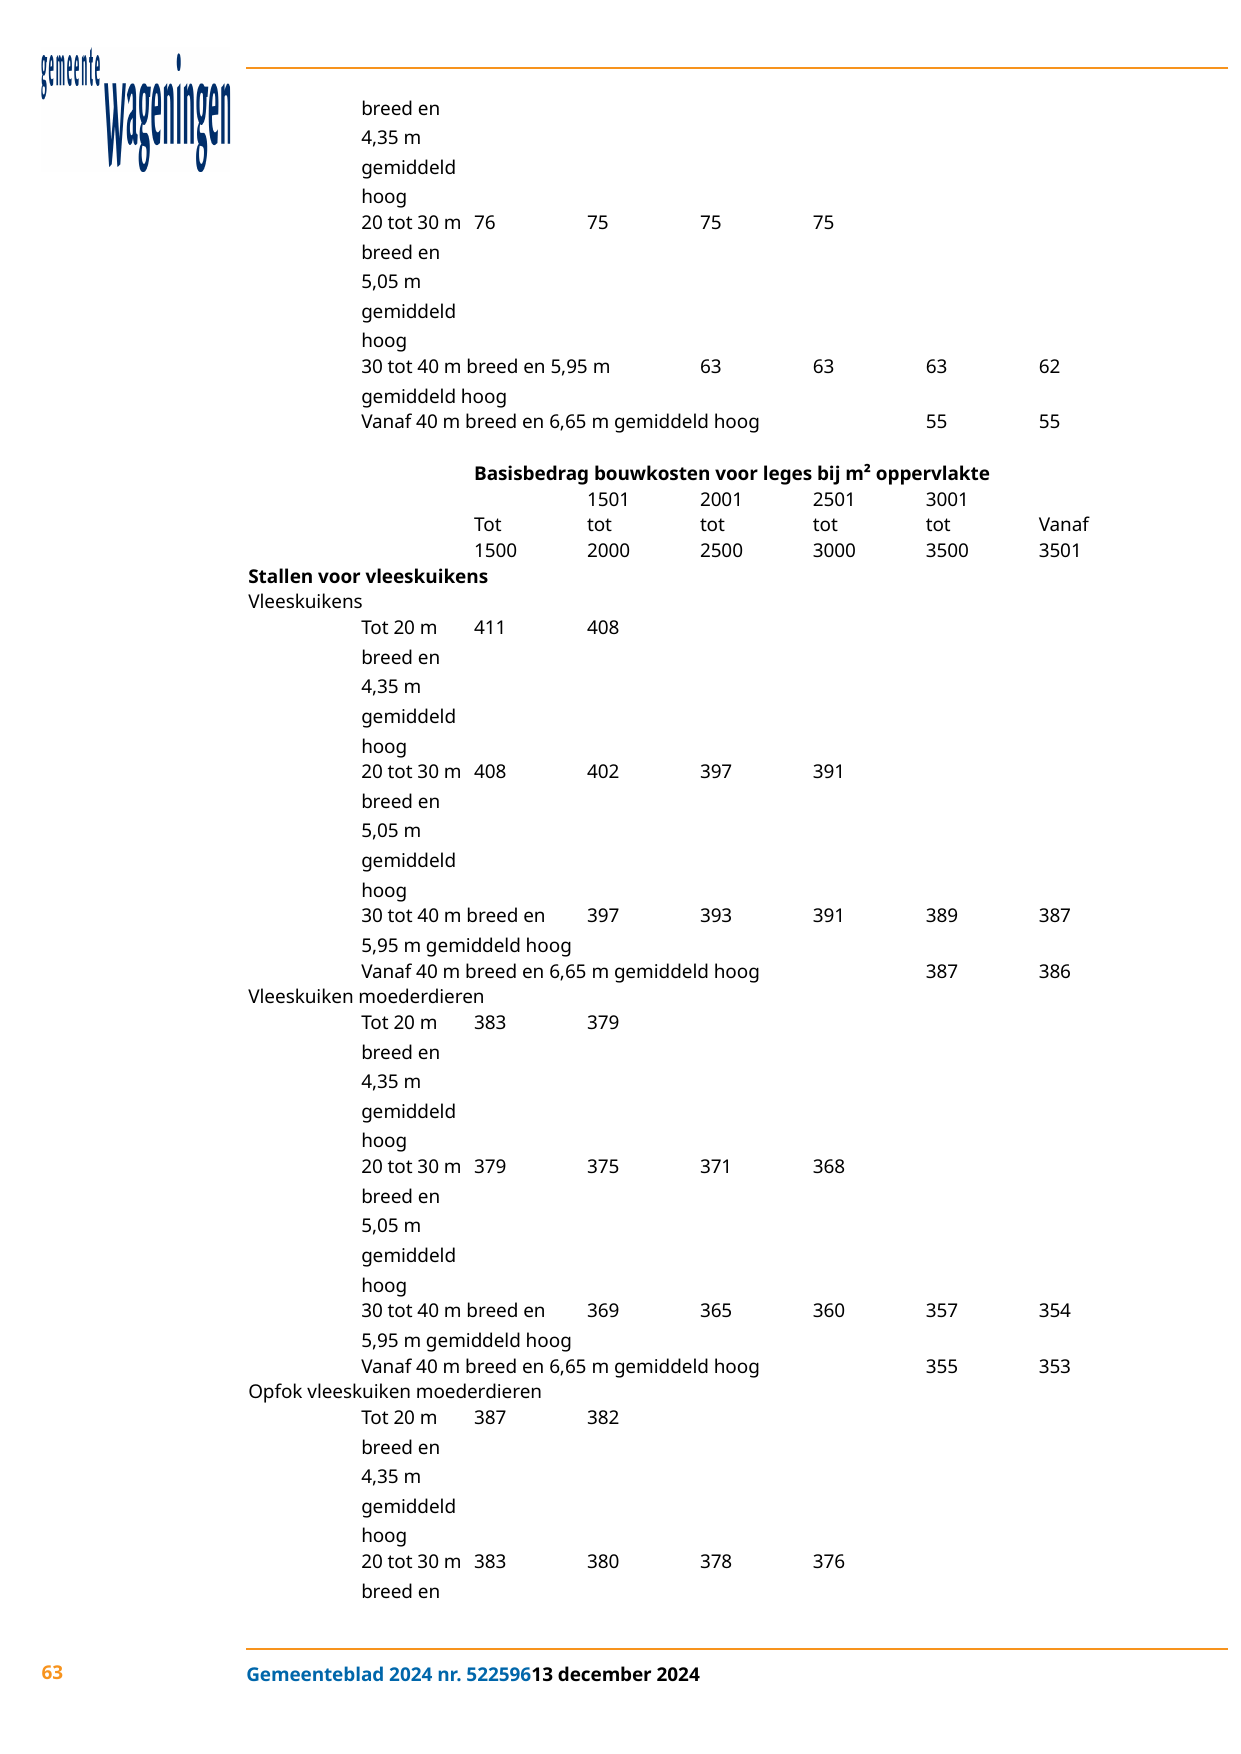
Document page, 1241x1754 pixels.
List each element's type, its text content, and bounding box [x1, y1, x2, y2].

table_cell 365 [700, 1298, 813, 1353]
table_cell [1039, 563, 1152, 589]
table_cell 371 [700, 1154, 813, 1297]
table_cell 20 tot 30 m breed en 5,05 m gemiddeld hoog [361, 1154, 474, 1297]
table_cell 379 [474, 1154, 587, 1297]
table_cell 355 [926, 1353, 1038, 1378]
table_cell [813, 1379, 926, 1404]
table_cell 20 tot 30 m breed en 5,05 m gemiddeld hoog [361, 209, 474, 353]
table_cell [248, 1548, 361, 1604]
table_cell [1039, 615, 1152, 758]
table_cell [587, 434, 700, 460]
table_cell 3000 [813, 537, 926, 563]
table_cell 55 [926, 409, 1038, 434]
table_cell 408 [474, 759, 587, 903]
table_cell 75 [700, 209, 813, 353]
table_cell Tot [474, 512, 587, 537]
table_cell 397 [587, 903, 700, 958]
table_cell [361, 537, 474, 563]
table_cell [248, 759, 361, 903]
table_cell [248, 353, 361, 409]
table_cell 20 tot 30 m breed en [361, 1548, 474, 1604]
table_cell 402 [587, 759, 700, 903]
table_cell 75 [587, 209, 700, 353]
table_cell [474, 95, 587, 209]
table_cell [248, 958, 361, 984]
table_cell 375 [587, 1154, 700, 1297]
table_cell [248, 512, 361, 537]
table_cell [926, 1009, 1038, 1153]
table_cell 30 tot 40 m breed en 5,95 m gemiddeld hoog [361, 903, 587, 958]
table_cell Vleeskuiken moederdieren [248, 984, 587, 1009]
table_cell tot [700, 512, 813, 537]
table_cell [1039, 1379, 1152, 1404]
table_cell [361, 512, 474, 537]
table_cell [813, 615, 926, 758]
table_cell [926, 563, 1038, 589]
table_cell Vleeskuikens [248, 589, 474, 614]
table_cell 3501 [1039, 537, 1152, 563]
table_cell [926, 589, 1038, 614]
table_cell 360 [813, 1298, 926, 1353]
table_cell 376 [813, 1548, 926, 1604]
table_cell [248, 537, 361, 563]
table_cell [813, 563, 926, 589]
table_cell 387 [1039, 903, 1152, 958]
table_cell 3500 [926, 537, 1038, 563]
table_cell 383 [474, 1548, 587, 1604]
table_cell [361, 486, 474, 512]
table_cell [361, 460, 474, 486]
table_cell [587, 984, 700, 1009]
table_cell 393 [700, 903, 813, 958]
table_cell 63 [700, 353, 813, 409]
table_cell [700, 589, 813, 614]
table_cell [248, 434, 361, 460]
table_cell [926, 1154, 1038, 1297]
table_cell Vanaf 40 m breed en 6,65 m gemiddeld hoog [361, 958, 926, 984]
table_cell 30 tot 40 m breed en 5,95 m gemiddeld hoog [361, 1298, 587, 1353]
table_cell 368 [813, 1154, 926, 1297]
table_cell 411 [474, 615, 587, 758]
table_cell [700, 984, 813, 1009]
table_cell [248, 615, 361, 758]
table_cell Vanaf [1039, 512, 1152, 537]
table_cell [474, 434, 587, 460]
table_cell [926, 1379, 1038, 1404]
table_cell [700, 1379, 813, 1404]
table_cell [248, 460, 361, 486]
table_cell 55 [1039, 409, 1152, 434]
table_cell [1039, 984, 1152, 1009]
table_cell Basisbedrag bouwkosten voor leges bij m² oppervlakte [474, 460, 1152, 486]
table_cell [813, 95, 926, 209]
table_cell 76 [474, 209, 587, 353]
table_cell [587, 563, 700, 589]
table_cell [248, 1009, 361, 1153]
table_cell [474, 486, 587, 512]
table_cell Tot 20 m breed en 4,35 m gemiddeld hoog [361, 615, 474, 758]
table_cell [1039, 1154, 1152, 1297]
table_cell [587, 95, 700, 209]
table_cell [1039, 486, 1152, 512]
table_cell [1039, 1548, 1152, 1604]
table_cell [926, 209, 1038, 353]
table_cell 1500 [474, 537, 587, 563]
table_cell [700, 434, 813, 460]
table_cell 2500 [700, 537, 813, 563]
table_cell 389 [926, 903, 1038, 958]
table_cell [248, 1353, 361, 1378]
table_cell [813, 1009, 926, 1153]
table_cell [926, 984, 1038, 1009]
table_cell 2501 [813, 486, 926, 512]
table_cell 354 [1039, 1298, 1152, 1353]
table_cell [926, 95, 1038, 209]
table_cell [248, 209, 361, 353]
table_cell 397 [700, 759, 813, 903]
table_cell [248, 1404, 361, 1548]
table_cell Vanaf 40 m breed en 6,65 m gemiddeld hoog [361, 1353, 926, 1378]
table_cell 386 [1039, 958, 1152, 984]
table_cell [248, 409, 361, 434]
table_cell Opfok vleeskuiken moederdieren [248, 1379, 700, 1404]
table_cell [813, 434, 926, 460]
table_cell Tot 20 m breed en 4,35 m gemiddeld hoog [361, 1404, 474, 1548]
table_cell [813, 984, 926, 1009]
table_cell tot [813, 512, 926, 537]
table_cell 62 [1039, 353, 1152, 409]
table_cell [1039, 759, 1152, 903]
table_cell 1501 [587, 486, 700, 512]
table_cell [926, 1548, 1038, 1604]
table_cell 63 [813, 353, 926, 409]
table_cell 378 [700, 1548, 813, 1604]
table_cell [248, 903, 361, 958]
table_cell [474, 589, 587, 614]
table_cell [813, 589, 926, 614]
table_cell 391 [813, 759, 926, 903]
table_cell [248, 486, 361, 512]
table_cell [1039, 95, 1152, 209]
table_cell [926, 615, 1038, 758]
table_cell 387 [926, 958, 1038, 984]
table_cell 2001 [700, 486, 813, 512]
table_cell 387 [474, 1404, 587, 1548]
table_cell [248, 1298, 361, 1353]
table_cell [1039, 1404, 1152, 1548]
table_cell [1039, 1009, 1152, 1153]
table_cell [926, 1404, 1038, 1548]
table_cell 75 [813, 209, 926, 353]
table_cell 2000 [587, 537, 700, 563]
table_cell Tot 20 m breed en 4,35 m gemiddeld hoog [361, 1009, 474, 1153]
table_cell 383 [474, 1009, 587, 1153]
table_cell 353 [1039, 1353, 1152, 1378]
table_cell [248, 1154, 361, 1297]
table_cell 30 tot 40 m breed en 5,95 m gemiddeld hoog [361, 353, 700, 409]
table_cell [361, 434, 474, 460]
table_cell [700, 1009, 813, 1153]
table_cell [700, 563, 813, 589]
table_cell Stallen voor vleeskuikens [248, 563, 587, 589]
table_cell [1039, 209, 1152, 353]
table_cell Vanaf 40 m breed en 6,65 m gemiddeld hoog [361, 409, 926, 434]
table_cell tot [926, 512, 1038, 537]
table_cell 357 [926, 1298, 1038, 1353]
table_cell breed en 4,35 m gemiddeld hoog [361, 95, 474, 209]
table_cell 382 [587, 1404, 700, 1548]
table_cell [926, 434, 1038, 460]
table_cell 369 [587, 1298, 700, 1353]
table_cell [1039, 589, 1152, 614]
table_cell [700, 1404, 813, 1548]
table_cell [926, 759, 1038, 903]
table_cell 391 [813, 903, 926, 958]
table_cell [700, 615, 813, 758]
table_cell tot [587, 512, 700, 537]
table_cell 3001 [926, 486, 1038, 512]
table_cell 379 [587, 1009, 700, 1153]
table_cell [587, 589, 700, 614]
table_cell 380 [587, 1548, 700, 1604]
table_cell 408 [587, 615, 700, 758]
table_cell [248, 95, 361, 209]
table_cell [813, 1404, 926, 1548]
table_cell 20 tot 30 m breed en 5,05 m gemiddeld hoog [361, 759, 474, 903]
picture [41, 47, 231, 172]
table_cell [1039, 434, 1152, 460]
table_cell [700, 95, 813, 209]
table_cell 63 [926, 353, 1038, 409]
